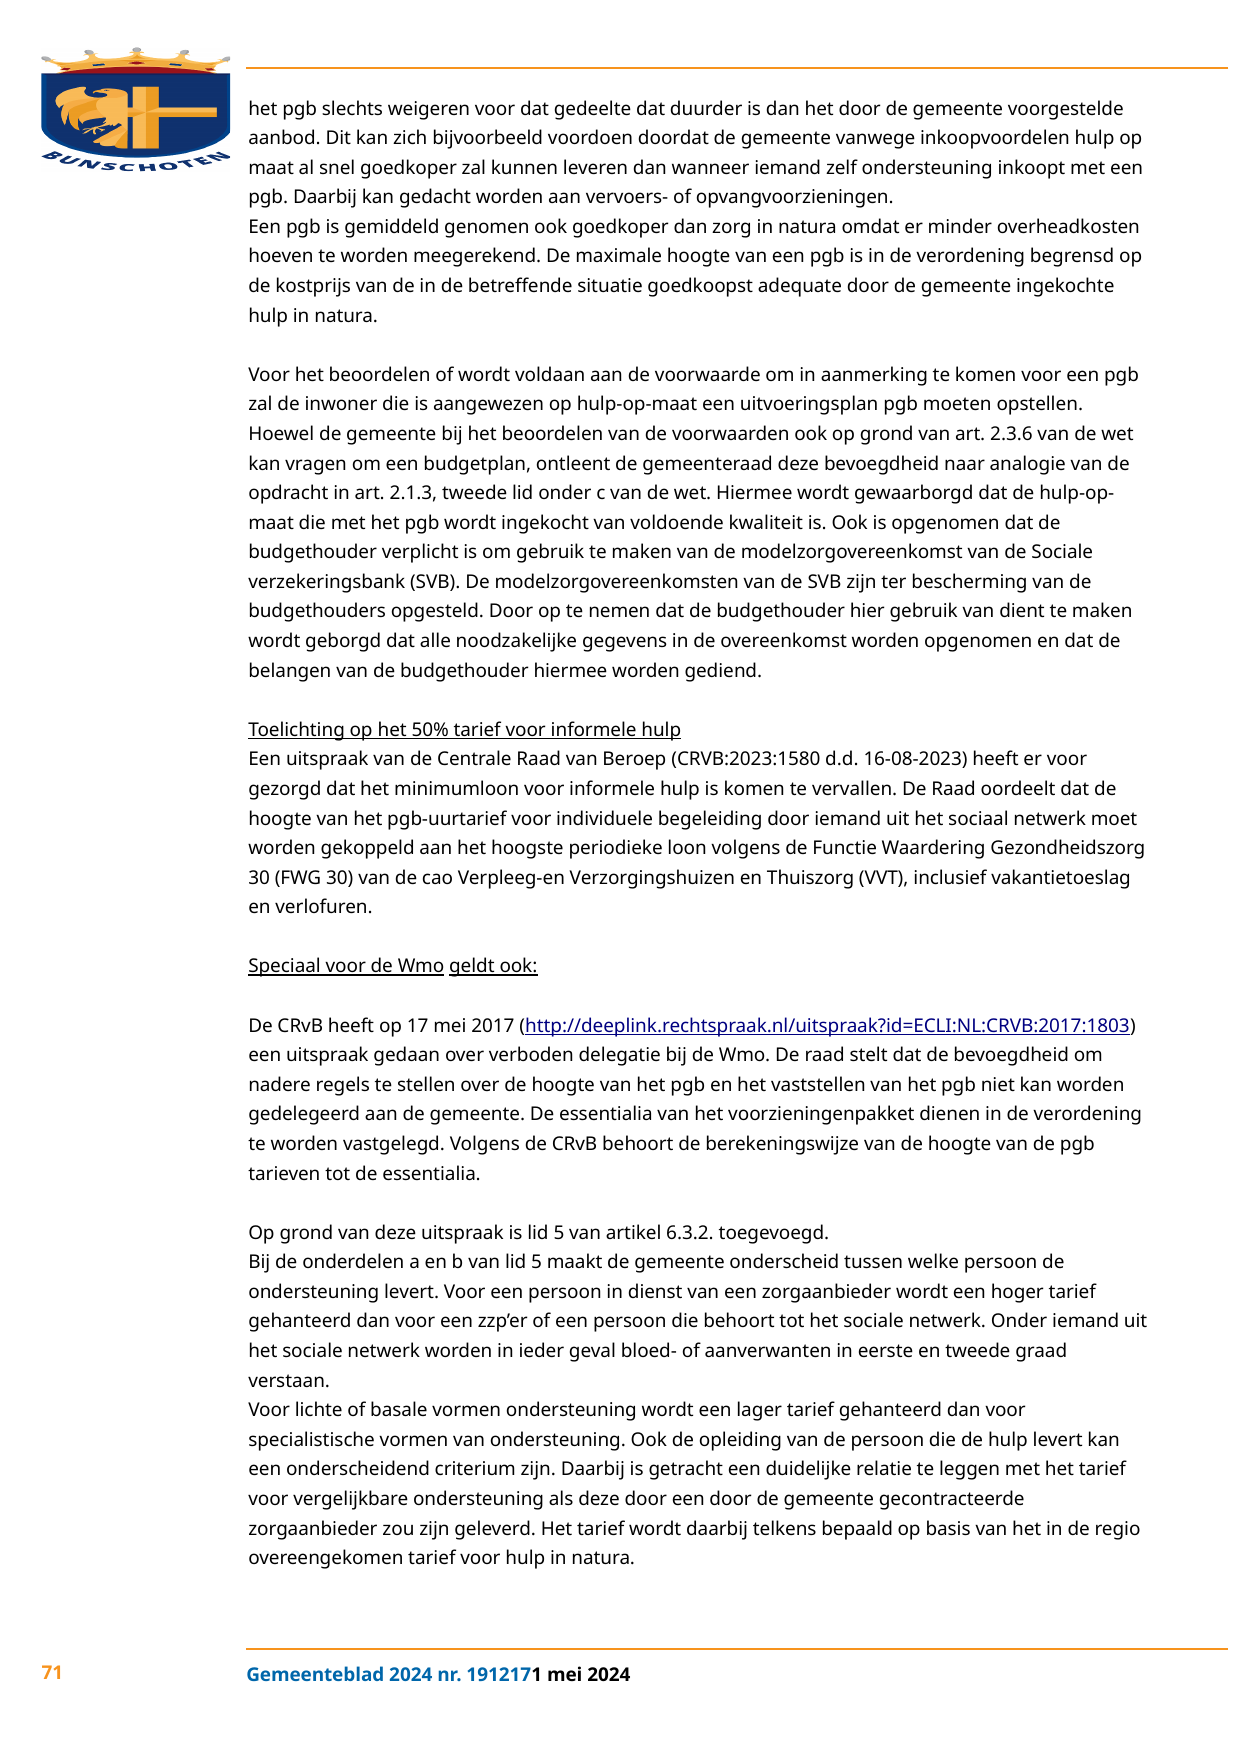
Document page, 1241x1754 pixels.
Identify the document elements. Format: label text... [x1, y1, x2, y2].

text Een pgb is gemiddeld genomen ook goedkoper dan zorg in natura omdat er minder overheadkosten hoeven te worden meegerekend. De maximale hoogte van een pgb is in de verordening begrensd op de kostprijs van de in de betreffende situatie goedkoopst adequate door de gemeente ingekochte hulp in natura. [248, 213, 1152, 328]
text het pgb slechts weigeren voor dat gedeelte dat duurder is dan het door de gemeente voorgestelde aanbod. Dit kan zich bijvoorbeeld voordoen doordat de gemeente vanwege inkoopvoordelen hulp op maat al snel goedkoper zal kunnen leveren dan wanneer iemand zelf ondersteuning inkoopt met een pgb. Daarbij kan gedacht worden aan vervoers- of opvangvoorzieningen. [248, 95, 1152, 209]
text Een uitspraak van de Centrale Raad van Beroep (CRVB:2023:1580 d.d. 16-08-2023) heeft er voor gezorgd dat het minimumloon voor informele hulp is komen te vervallen. De Raad oordeelt dat de hoogte van het pgb-uurtarief voor individuele begeleiding door iemand uit het sociaal netwerk moet worden gekoppeld aan het hoogste periodieke loon volgens de Functie Waardering Gezondheidszorg 30 (FWG 30) van de cao Verpleeg-en Verzorgingshuizen en Thuiszorg (VVT), inclusief vakantietoeslag en verlofuren. [248, 746, 1152, 919]
picture [41, 47, 231, 172]
text Toelichting op het 50% tarief voor informele hulp [248, 716, 1152, 742]
text Voor lichte of basale vormen ondersteuning wordt een lager tarief gehanteerd dan voor specialistische vormen van ondersteuning. Ook de opleiding van de persoon die de hulp levert kan een onderscheidend criterium zijn. Daarbij is getracht een duidelijke relatie te leggen met het tarief voor vergelijkbare ondersteuning als deze door een door de gemeente gecontracteerde zorgaanbieder zou zijn geleverd. Het tarief wordt daarbij telkens bepaald op basis van het in de regio overeengekomen tarief voor hulp in natura. [248, 1396, 1152, 1570]
text De CRvB heeft op 17 mei 2017 (http://deeplink.rechtspraak.nl/uitspraak?id=ECLI:NL:CRVB:2017:1803) een uitspraak gedaan over verboden delegatie bij de Wmo. De raad stelt dat de bevoegdheid om nadere regels te stellen over de hoogte van het pgb en het vaststellen van het pgb niet kan worden gedelegeerd aan de gemeente. De essentialia van het voorzieningenpakket dienen in de verordening te worden vastgelegd. Volgens de CRvB behoort de berekeningswijze van de hoogte van de pgb tarieven tot de essentialia. [248, 1012, 1152, 1186]
text Bij de onderdelen a en b van lid 5 maakt de gemeente onderscheid tussen welke persoon de ondersteuning levert. Voor een persoon in dienst van een zorgaanbieder wordt een hoger tarief gehanteerd dan voor een zzp’er of een persoon die behoort tot het sociale netwerk. Onder iemand uit het sociale netwerk worden in ieder geval bloed- of aanverwanten in eerste en tweede graad verstaan. [248, 1248, 1152, 1393]
text Op grond van deze uitspraak is lid 5 van artikel 6.3.2. toegevoegd. [248, 1219, 1152, 1245]
text Speciaal voor de Wmo geldt ook: [248, 953, 1152, 978]
text Voor het beoordelen of wordt voldaan aan de voorwaarde om in aanmerking te komen voor een pgb zal de inwoner die is aangewezen op hulp-op-maat een uitvoeringsplan pgb moeten opstellen. Hoewel de gemeente bij het beoordelen van de voorwaarden ook op grond van art. 2.3.6 van de wet kan vragen om een budgetplan, ontleent de gemeenteraad deze bevoegdheid naar analogie van de opdracht in art. 2.1.3, tweede lid onder c van de wet. Hiermee wordt gewaarborgd dat de hulp-op-maat die met het pgb wordt ingekocht van voldoende kwaliteit is. Ook is opgenomen dat de budgethouder verplicht is om gebruik te maken van de modelzorgovereenkomst van de Sociale verzekeringsbank (SVB). De modelzorgovereenkomsten van de SVB zijn ter bescherming van de budgethouders opgesteld. Door op te nemen dat de budgethouder hier gebruik van dient te maken wordt geborgd dat alle noodzakelijke gegevens in de overeenkomst worden opgenomen en dat de belangen van de budgethouder hiermee worden gediend. [248, 361, 1152, 683]
